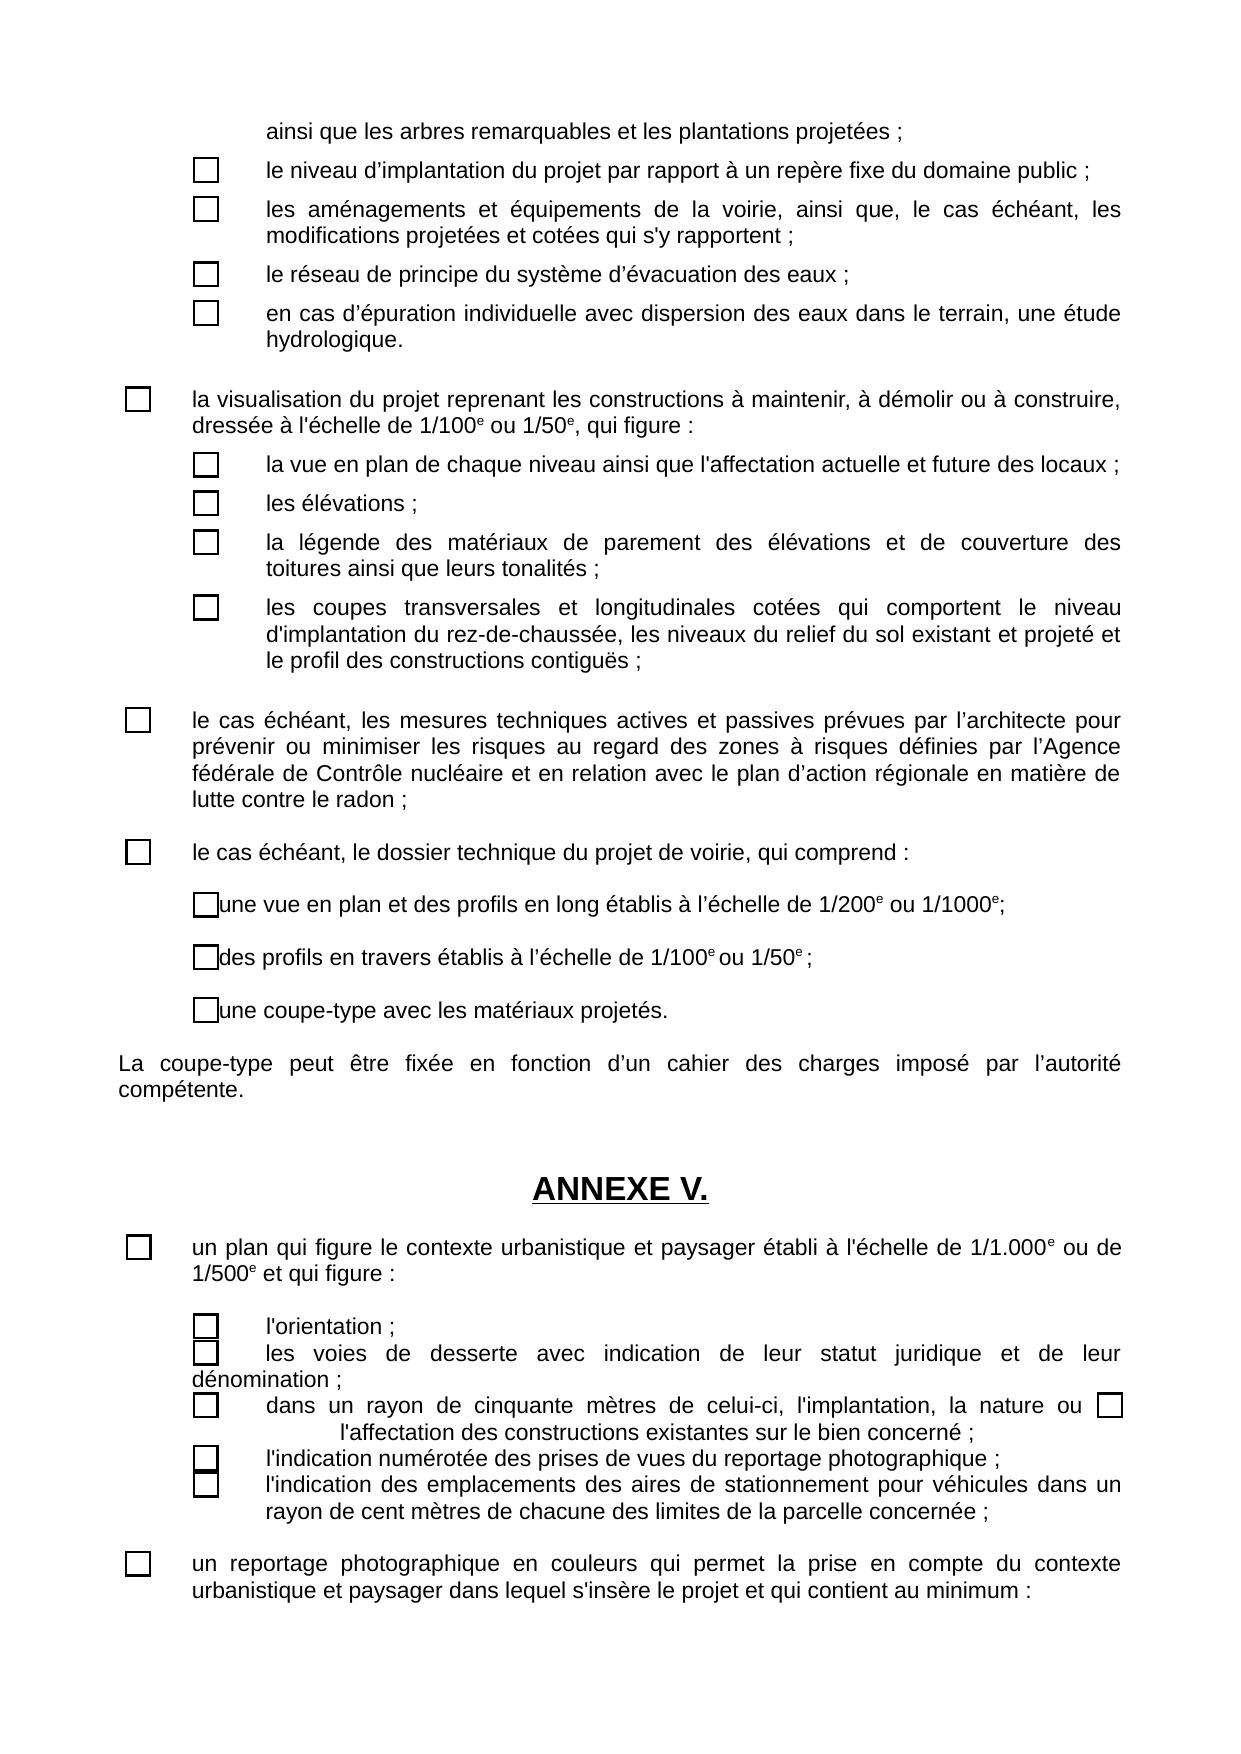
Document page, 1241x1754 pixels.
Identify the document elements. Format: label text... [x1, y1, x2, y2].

text un reportage photographique en couleurs qui permet la prise en compte du contexte urbanistique et paysager dans lequel s'insère le projet et qui contient au minimum : [118, 1550, 1122, 1603]
text le cas échéant, le dossier technique du projet de voirie, qui comprend : [151, 839, 1122, 865]
text le cas échéant, les mesures techniques actives et passives prévues par l’architecte pour prévenir ou minimiser les risques au regard des zones à risques définies par l’Agence fédérale de Contrôle nucléaire et en relation avec le plan d’action régionale en matière de lutte contre le radon ; [118, 707, 1122, 812]
text La coupe-type peut être fixée en fonction d’un cahier des charges imposé par l’autorité compétente. [118, 1049, 1122, 1102]
text une coupe-type avec les matériaux projetés. [219, 997, 1122, 1023]
text un plan qui figure le contexte urbanistique et paysager établi à l'échelle de 1/1.000e ou de 1/500e et qui figure : [118, 1234, 1122, 1287]
text ainsi que les arbres remarquables et les plantations projetées ; [192, 118, 1122, 144]
text les coupes transversales et longitudinales cotées qui comportent le niveau d'implantation du rez-de-chaussée, les niveaux du relief du sol existant et projeté et le profil des constructions contiguës ; [192, 594, 1122, 673]
text l'indication numérotée des prises de vues du reportage photographique ; [219, 1445, 1122, 1471]
text dans un rayon de cinquante mètres de celui-ci, l'implantation, la nature ou l'affectation des constructions existantes sur le bien concerné ; [192, 1392, 1122, 1445]
text le réseau de principe du système d’évacuation des eaux ; [219, 261, 1122, 287]
text l'indication des emplacements des aires de stationnement pour véhicules dans un rayon de cent mètres de chacune des limites de la parcelle concernée ; [192, 1471, 1122, 1524]
text l'orientation ; [219, 1313, 1122, 1339]
text la vue en plan de chaque niveau ainsi que l'affectation actuelle et future des locaux ; [192, 451, 1122, 478]
text la légende des matériaux de parement des élévations et de couverture des toitures ainsi que leurs tonalités ; [192, 529, 1122, 582]
text des profils en travers établis à l’échelle de 1/100e ou 1/50e ; [219, 944, 1122, 970]
text la visualisation du projet reprenant les constructions à maintenir, à démolir ou à construire, dressée à l'échelle de 1/100e ou 1/50e, qui figure : [118, 386, 1122, 439]
text en cas d’épuration individuelle avec dispersion des eaux dans le terrain, une étude hydrologique. [192, 300, 1122, 353]
text ANNEXE V. [118, 1169, 1122, 1208]
text les voies de desserte avec indication de leur statut juridique et de leur dénomination ; [192, 1339, 1122, 1392]
text les aménagements et équipements de la voirie, ainsi que, le cas échéant, les modifications projetées et cotées qui s'y rapportent ; [192, 196, 1122, 248]
text une vue en plan et des profils en long établis à l’échelle de 1/200e ou 1/1000e; [192, 891, 1122, 918]
text les élévations ; [192, 490, 1122, 517]
text le niveau d’implantation du projet par rapport à un repère fixe du domaine public ; [219, 157, 1122, 183]
